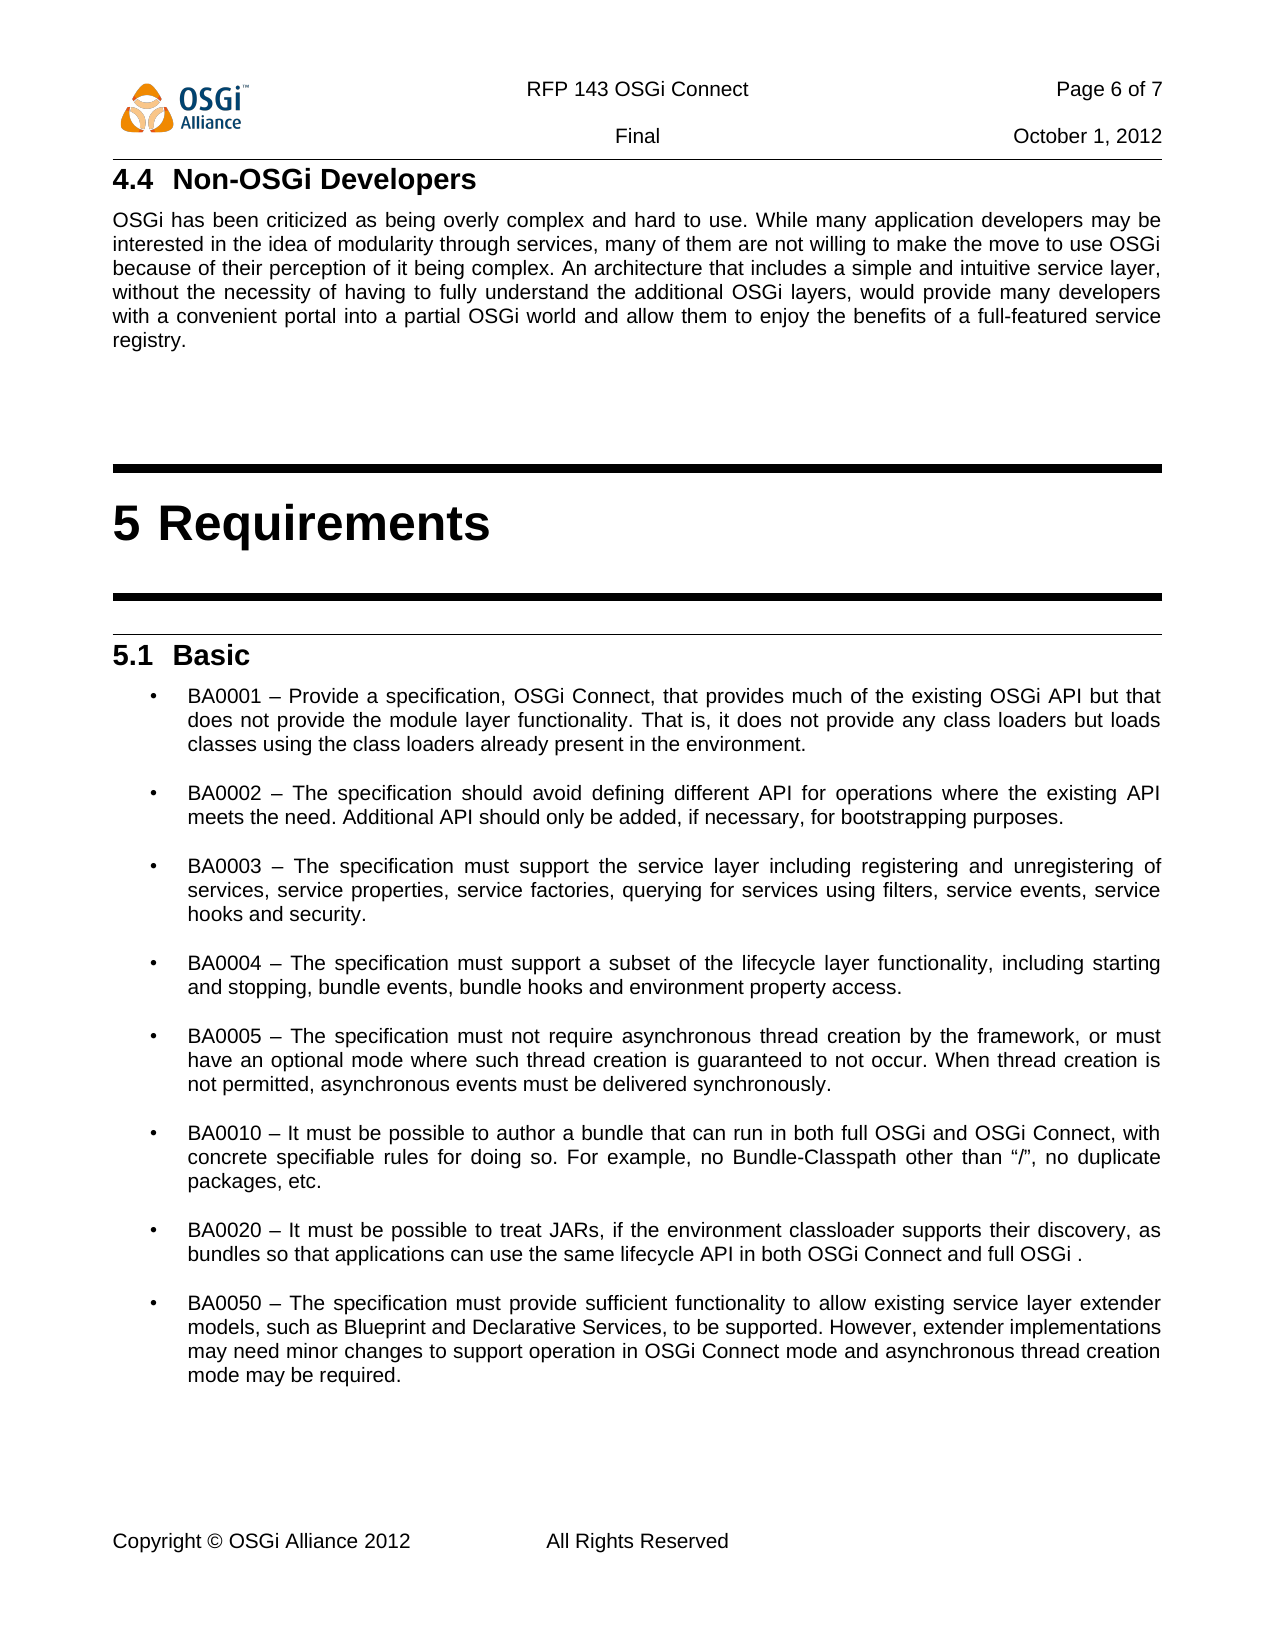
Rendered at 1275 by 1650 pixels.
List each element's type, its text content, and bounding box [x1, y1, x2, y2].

list BA0050 – The specification must provide sufficient functionality to allow existing service layer extender models, such as Blueprint and Declarative Services, to be supported. However, extender implementations may need minor changes to support operation in OSGi Connect mode and asynchronous thread creation mode may be required. [150, 1291, 1162, 1386]
list BA0001 – Provide a specification, OSGi Connect, that provides much of the existing OSGi API but that does not provide the module layer functionality. That is, it does not provide any class loaders but loads classes using the class loaders already present in the environment. [150, 683, 1162, 756]
list BA0010 – It must be possible to author a bundle that can run in both full OSGi and OSGi Connect, with concrete specifiable rules for doing so. For example, no Bundle-Classpath other than “/”, no duplicate packages, etc. [150, 1121, 1162, 1192]
list BA0005 – The specification must not require asynchronous thread creation by the framework, or must have an optional mode where such thread creation is guaranteed to not occur. When thread creation is not permitted, asynchronous events must be delivered synchronously. [150, 1023, 1162, 1096]
list BA0003 – The specification must support the service layer including registering and unregistering of services, service properties, service factories, querying for services using filters, service events, service hooks and security. [150, 853, 1162, 926]
picture [113, 76, 257, 140]
subtitle Non-OSGi Developers [112, 160, 1162, 196]
list BA0004 – The specification must support a subset of the lifecycle layer functionality, including starting and stopping, bundle events, bundle hooks and environment property access. [150, 951, 1162, 998]
subtitle Requirements [112, 465, 1162, 601]
subtitle Basic [112, 635, 1162, 671]
list BA0002 – The specification should avoid defining different API for operations where the existing API meets the need. Additional API should only be added, if necessary, for bootstrapping purposes. [150, 781, 1162, 828]
list BA0020 – It must be possible to treat JARs, if the environment classloader supports their discovery, as bundles so that applications can use the same lifecycle API in both OSGi Connect and full OSGi . [150, 1217, 1162, 1266]
text OSGi has been criticized as being overly complex and hard to use. While many application developers may be interested in the idea of modularity through services, many of them are not willing to make the move to use OSGi because of their perception of it being complex. An architecture that includes a simple and intuitive service layer, without the necessity of having to fully understand the additional OSGi layers, would provide many developers with a convenient portal into a partial OSGi world and allow them to enjoy the benefits of a full-featured service registry. [112, 208, 1162, 352]
